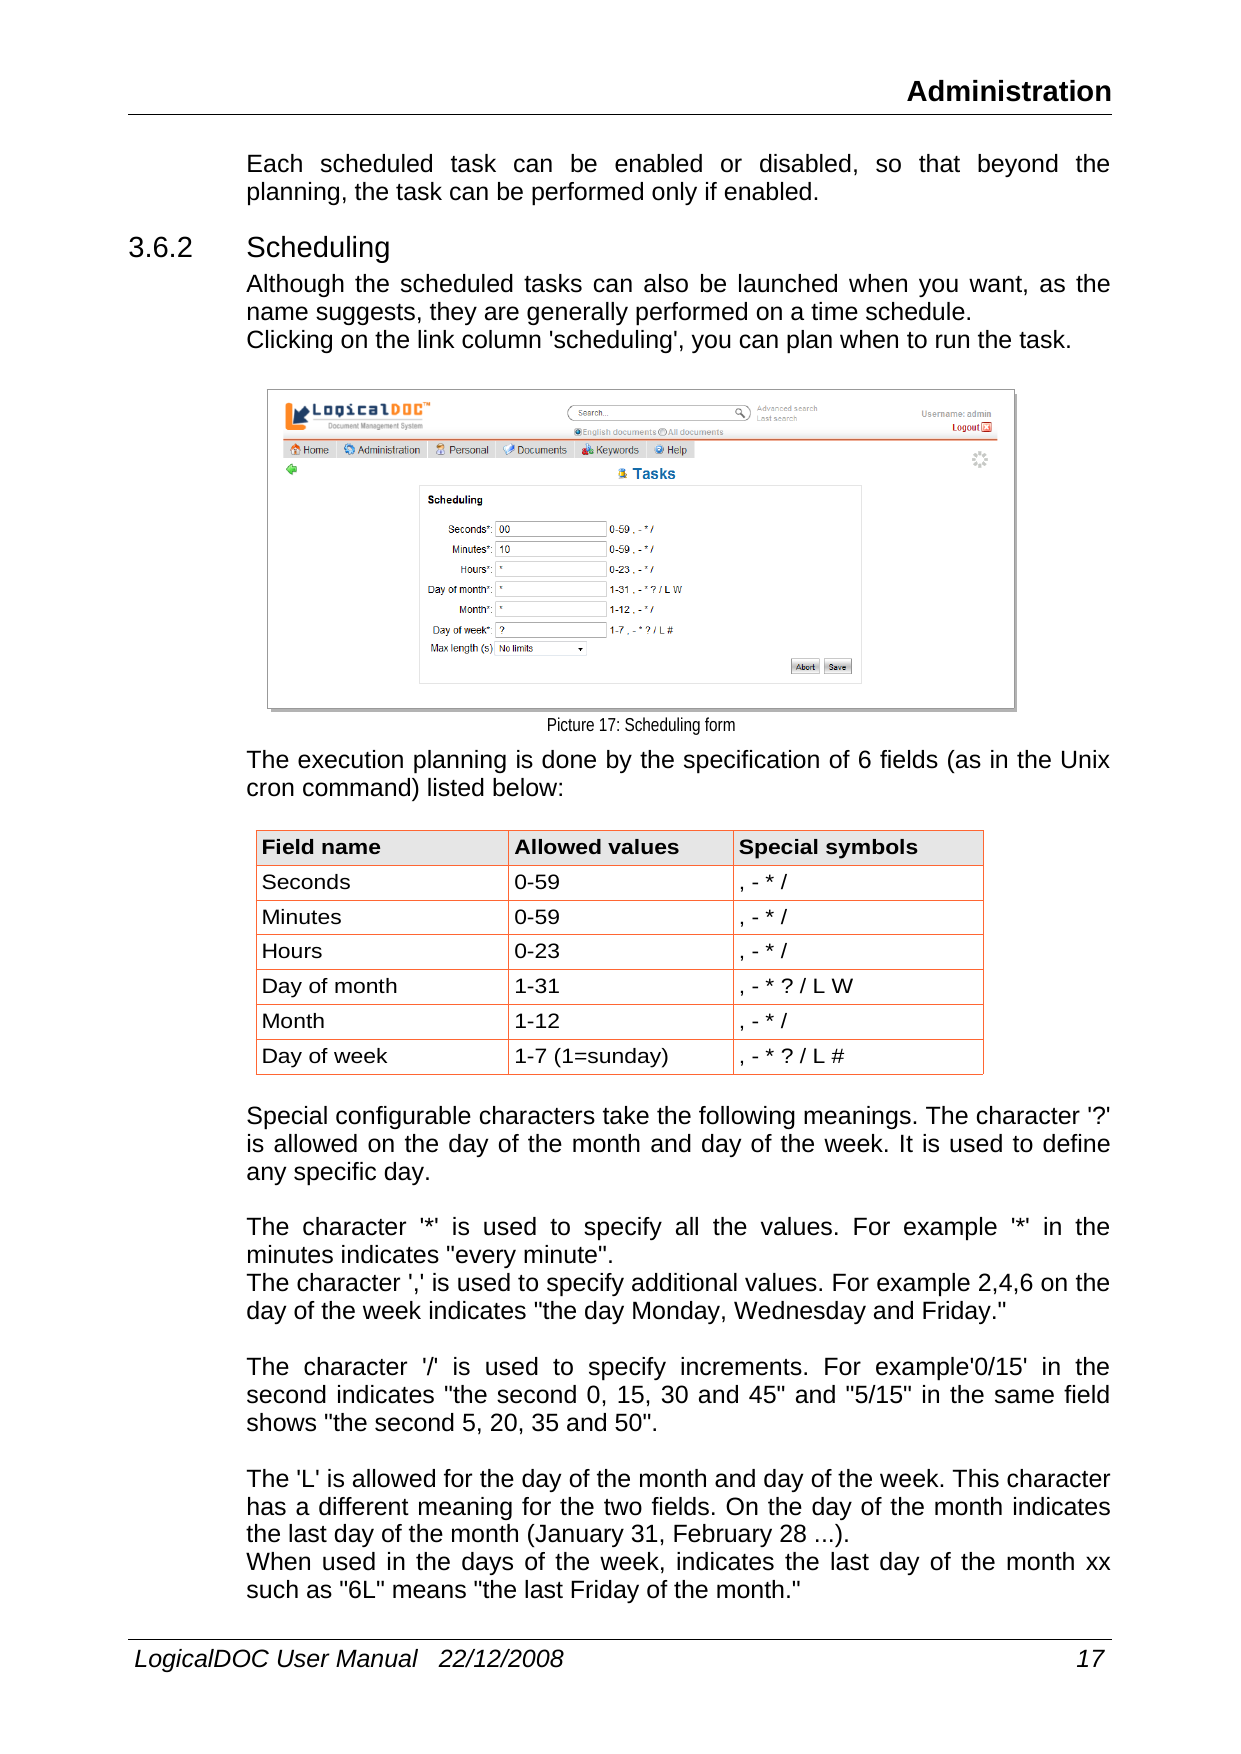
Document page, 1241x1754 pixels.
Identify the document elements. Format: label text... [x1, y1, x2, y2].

table_cell 0-59 [509, 866, 733, 899]
table_cell Hours [257, 935, 508, 969]
table_header Field name [257, 831, 508, 865]
table_header Allowed values [509, 831, 733, 865]
table_cell Day of week [257, 1040, 508, 1073]
text The 'L' is allowed for the day of the month and day of the week. This character has a different meaning for the two fields. On the day of the month indicates the last day of the month (January 31, February 28 ...). [246, 1464, 1112, 1548]
text Special configurable characters take the following meanings. The character '?' is allowed on the day of the month and day of the week. It is used to define any specific day. [246, 1101, 1112, 1185]
table_cell 1-12 [509, 1005, 733, 1039]
table_cell 1-7 (1=sunday) [509, 1040, 733, 1073]
table_cell 1-31 [509, 970, 733, 1004]
table_cell , - * ? / L W [734, 970, 983, 1004]
subtitle Scheduling [128, 231, 1112, 263]
text The character ',' is used to specify additional values. For example 2,4,6 on the day of the week indicates "the day Monday, Wednesday and Friday." [246, 1269, 1112, 1325]
table_cell , - * ? / L # [734, 1040, 983, 1073]
text Although the scheduled tasks can also be launched when you want, as the name suggests, they are generally performed on a time schedule. [246, 270, 1112, 326]
table_cell Day of month [257, 970, 508, 1004]
table_cell Seconds [257, 866, 508, 899]
table_cell 0-59 [509, 901, 733, 934]
text Picture 17: Scheduling form [267, 709, 1015, 735]
text Clicking on the link column 'scheduling', you can plan when to run the task. [246, 326, 1112, 353]
table_cell 0-23 [509, 935, 733, 969]
table_cell , - * / [734, 935, 983, 969]
text Each scheduled task can be enabled or disabled, so that beyond the planning, the task can be performed only if enabled. [246, 150, 1112, 206]
text The character '/' is used to specify increments. For example'0/15' in the second indicates "the second 0, 15, 30 and 45" and "5/15" in the same field shows "the second 5, 20, 35 and 50". [246, 1353, 1112, 1436]
text When used in the days of the week, indicates the last day of the month xx such as "6L" means "the last Friday of the month." [246, 1548, 1112, 1604]
table_cell , - * / [734, 901, 983, 934]
picture [283, 398, 998, 699]
text The character '*' is used to specify all the values. For example '*' in the minutes indicates "every minute". [246, 1213, 1112, 1269]
table_cell Minutes [257, 901, 508, 934]
table_cell , - * / [734, 1005, 983, 1039]
table_header Special symbols [734, 831, 983, 865]
table_cell Month [257, 1005, 508, 1039]
text The execution planning is done by the specification of 6 fields (as in the Unix cron command) listed below: [246, 381, 1112, 802]
table_cell , - * / [734, 866, 983, 899]
